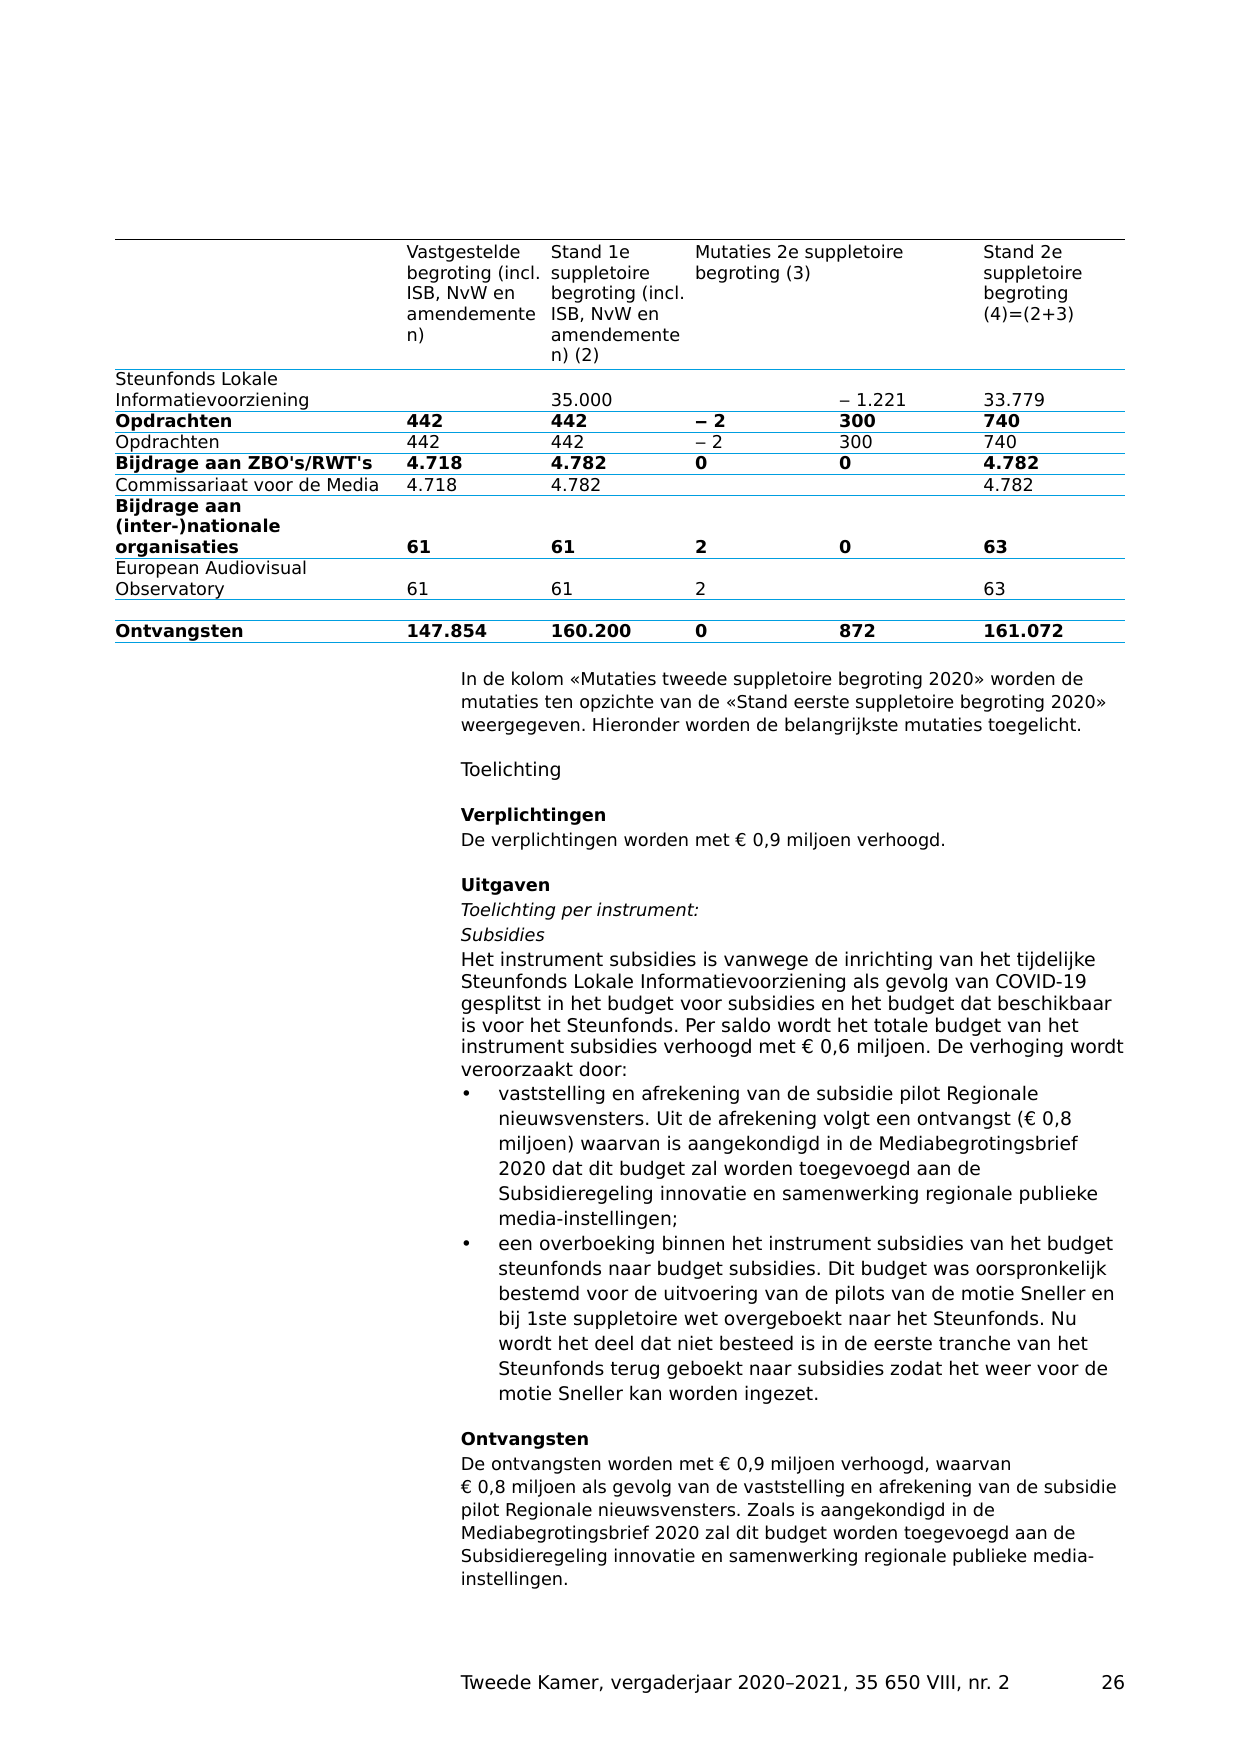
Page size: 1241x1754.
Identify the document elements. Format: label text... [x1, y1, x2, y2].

table_cell Vastgestelde begroting (incl. ISB, NvW en amendementen) [404, 240, 548, 369]
table_cell [692, 370, 836, 411]
table_cell [836, 475, 980, 495]
table_cell Opdrachten [115, 412, 403, 432]
text De verplichtingen worden met € 0,9 miljoen verhoogd. [461, 828, 1125, 851]
table_cell [548, 600, 692, 620]
table_cell 61 [548, 559, 692, 599]
table_cell 872 [836, 621, 980, 642]
table_cell 33.779 [980, 370, 1125, 411]
table_cell 740 [980, 433, 1125, 453]
table_cell Mutaties 2e suppletoire begroting (3) [692, 240, 980, 369]
table_cell Steunfonds Lokale Informatievoorziening [115, 370, 403, 411]
table_cell 300 [836, 433, 980, 453]
text De ontvangsten worden met € 0,9 miljoen verhoogd, waarvan € 0,8 miljoen als gevolg van de vaststelling en afrekening van de subsidie pilot Regionale nieuwsvensters. Zoals is aangekondigd in de Mediabegrotingsbrief 2020 zal dit budget worden toegevoegd aan de Subsidieregeling innovatie en samenwerking regionale publieke media-instellingen. [461, 1452, 1125, 1590]
list een overboeking binnen het instrument subsidies van het budget steunfonds naar budget subsidies. Dit budget was oorspronkelijk bestemd voor de uitvoering van de pilots van de motie Sneller en bij 1ste suppletoire wet overgeboekt naar het Steunfonds. Nu wordt het deel dat niet besteed is in de eerste tranche van het Steunfonds terug geboekt naar subsidies zodat het weer voor de motie Sneller kan worden ingezet. [461, 1230, 1125, 1405]
table_cell 61 [548, 496, 692, 557]
table_cell Bijdrage aan ZBO's/RWT's [115, 454, 403, 474]
table_cell 4.782 [548, 475, 692, 495]
table_cell Stand 2e suppletoire begroting (4)=(2+3) [980, 240, 1125, 369]
text Subsidies [461, 923, 1125, 946]
text In de kolom «Mutaties tweede suppletoire begroting 2020» worden de mutaties ten opzichte van de «Stand eerste suppletoire begroting 2020» weergegeven. Hieronder worden de belangrijkste mutaties toegelicht. [461, 667, 1125, 736]
table_cell [259, 600, 403, 620]
table_cell Bijdrage aan (inter-)nationale organisaties [115, 496, 403, 557]
text Ontvangsten [461, 1427, 1125, 1450]
table_cell 0 [836, 454, 980, 474]
table_cell 4.782 [548, 454, 692, 474]
table_cell [115, 600, 259, 620]
table_cell 740 [980, 412, 1125, 432]
table_cell 442 [548, 412, 692, 432]
table_cell [980, 600, 1125, 620]
table_cell 442 [404, 433, 548, 453]
table_cell ‒ 2 [692, 433, 836, 453]
table_cell 4.782 [980, 475, 1125, 495]
text Toelichting per instrument: [461, 898, 1125, 921]
table_cell 63 [980, 559, 1125, 599]
table_cell 442 [404, 412, 548, 432]
table_cell 442 [548, 433, 692, 453]
table_cell Opdrachten [115, 433, 403, 453]
table_cell 63 [980, 496, 1125, 557]
text Uitgaven [461, 873, 1125, 896]
table_cell [404, 600, 548, 620]
table_header Tabel 15 Budgettaire gevolgen van beleid, beleidsartikel 15 (Tweede suppletoire begroting) (bedragen x € 1.000) [115, 191, 1125, 239]
table_cell [692, 475, 836, 495]
table_cell 0 [692, 621, 836, 642]
table_cell 147.854 [404, 621, 548, 642]
table_cell 4.718 [404, 475, 548, 495]
table_cell 61 [404, 559, 548, 599]
table_cell 0 [836, 496, 980, 557]
table_cell 35.000 [548, 370, 692, 411]
table_cell 61 [404, 496, 548, 557]
table_cell ‒ 2 [692, 412, 836, 432]
table_cell ‒ 1.221 [836, 370, 980, 411]
table_cell [115, 240, 259, 369]
table_cell [692, 600, 836, 620]
table_cell 300 [836, 412, 980, 432]
table_cell [836, 559, 980, 599]
table_cell 161.072 [980, 621, 1125, 642]
text Verplichtingen [461, 803, 1125, 826]
table_cell Ontvangsten [115, 621, 403, 642]
text Het instrument subsidies is vanwege de inrichting van het tijdelijke Steunfonds Lokale Informatievoorziening als gevolg van COVID-19 gesplitst in het budget voor subsidies en het budget dat beschikbaar is voor het Steunfonds. Per saldo wordt het totale budget van het instrument subsidies verhoogd met € 0,6 miljoen. De verhoging wordt veroorzaakt door: [461, 948, 1125, 1080]
table_cell 4.782 [980, 454, 1125, 474]
table_cell [259, 240, 403, 369]
table_cell [404, 370, 548, 411]
table_cell Commissariaat voor de Media [115, 475, 403, 495]
table_cell 2 [692, 559, 836, 599]
table_cell European Audiovisual Observatory [115, 559, 403, 599]
table_cell 2 [692, 496, 836, 557]
table_cell [836, 600, 980, 620]
table_cell Stand 1e suppletoire begroting (incl. ISB, NvW en amendementen) (2) [548, 240, 692, 369]
table_cell 160.200 [548, 621, 692, 642]
title Toelichting [461, 759, 1125, 803]
table_cell 0 [692, 454, 836, 474]
table_cell 4.718 [404, 454, 548, 474]
list vaststelling en afrekening van de subsidie pilot Regionale nieuwsvensters. Uit de afrekening volgt een ontvangst (€ 0,8 miljoen) waarvan is aangekondigd in de Mediabegrotingsbrief 2020 dat dit budget zal worden toegevoegd aan de Subsidieregeling innovatie en samenwerking regionale publieke media-instellingen; [461, 1080, 1125, 1230]
